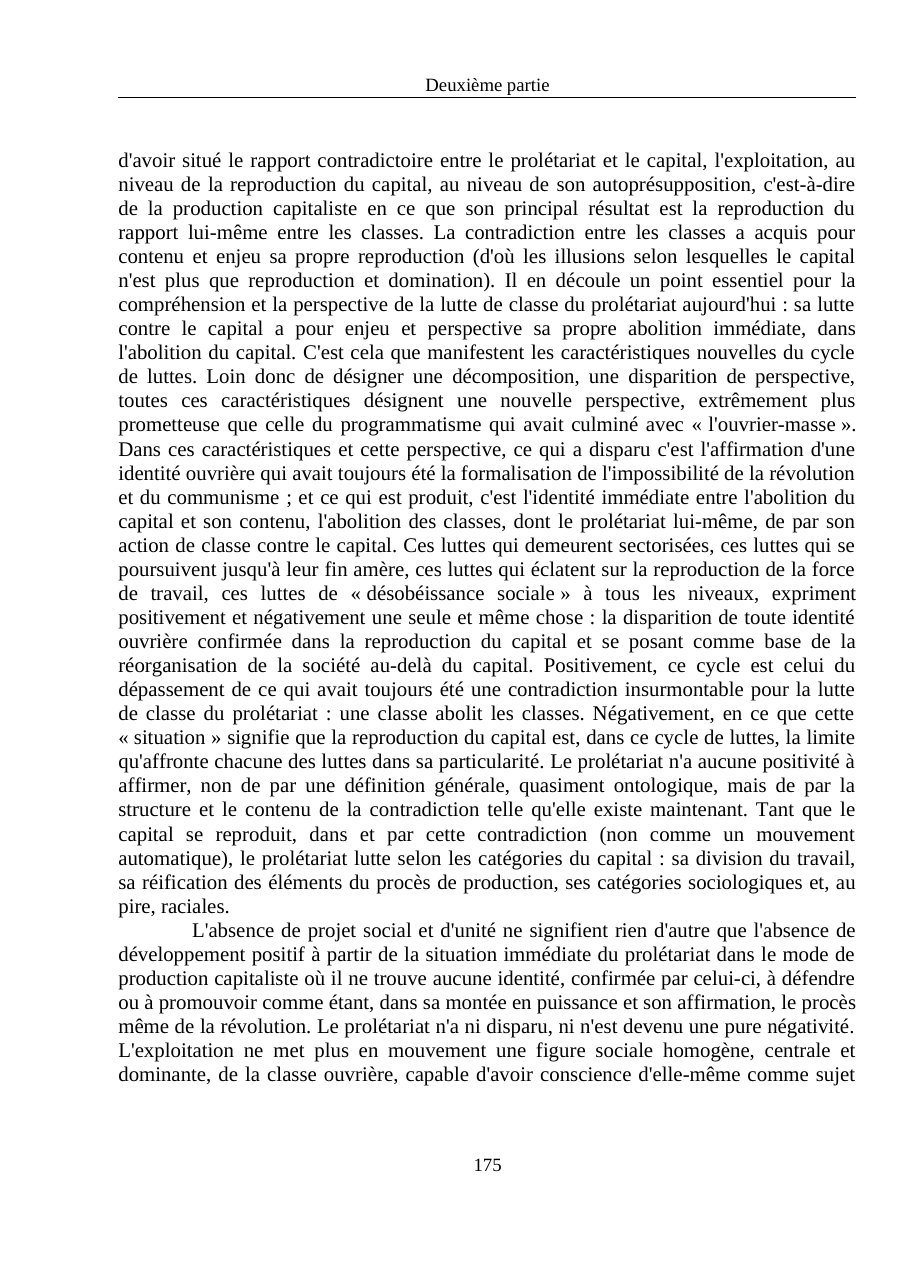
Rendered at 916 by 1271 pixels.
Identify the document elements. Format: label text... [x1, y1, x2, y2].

text d'avoir situé le rapport contradictoire entre le prolétariat et le capital, l'exploitation, au niveau de la reproduction du capital, au niveau de son autoprésupposition, c'est-à-dire de la production capitaliste en ce que son principal résultat est la reproduction du rapport lui-même entre les classes. La contradiction entre les classes a acquis pour contenu et enjeu sa propre reproduction (d'où les illusions selon lesquelles le capital n'est plus que reproduction et domination). Il en découle un point essentiel pour la compréhension et la perspective de la lutte de classe du prolétariat aujourd'hui : sa lutte contre le capital a pour enjeu et perspective sa propre abolition immédiate, dans l'abolition du capital. C'est cela que manifestent les caractéristiques nouvelles du cycle de luttes. Loin donc de désigner une décomposition, une disparition de perspective, toutes ces caractéristiques désignent une nouvelle perspective, extrêmement plus prometteuse que celle du programmatisme qui avait culminé avec « l'ouvrier-masse ». Dans ces caractéristiques et cette perspective, ce qui a disparu c'est l'affirmation d'une identité ouvrière qui avait toujours été la formalisation de l'impossibilité de la révolution et du communisme ; et ce qui est produit, c'est l'identité immédiate entre l'abolition du capital et son contenu, l'abolition des classes, dont le prolétariat lui-même, de par son action de classe contre le capital. Ces luttes qui demeurent sectorisées, ces luttes qui se poursuivent jusqu'à leur fin amère, ces luttes qui éclatent sur la reproduction de la force de travail, ces luttes de « désobéissance sociale » à tous les niveaux, expriment positivement et négativement une seule et même chose : la disparition de toute identité ouvrière confirmée dans la reproduction du capital et se posant comme base de la réorganisation de la société au-delà du capital. Positivement, ce cycle est celui du dépassement de ce qui avait toujours été une contradiction insurmontable pour la lutte de classe du prolétariat : une classe abolit les classes. Négativement, en ce que cette « situation » signifie que la reproduction du capital est, dans ce cycle de luttes, la limite qu'affronte chacune des luttes dans sa particularité. Le prolétariat n'a aucune positivité à affirmer, non de par une définition générale, quasiment ontologique, mais de par la structure et le contenu de la contradiction telle qu'elle existe maintenant. Tant que le capital se reproduit, dans et par cette contradiction (non comme un mouvement automatique), le prolétariat lutte selon les catégories du capital : sa division du travail, sa réification des éléments du procès de production, ses catégories sociologiques et, au pire, raciales. [118, 148, 856, 918]
text L'absence de projet social et d'unité ne signifient rien d'autre que l'absence de développement positif à partir de la situation immédiate du prolétariat dans le mode de production capitaliste où il ne trouve aucune identité, confirmée par celui-ci, à défendre ou à promouvoir comme étant, dans sa montée en puissance et son affirmation, le procès même de la révolution. Le prolétariat n'a ni disparu, ni n'est devenu une pure négativité. L'exploitation ne met plus en mouvement une figure sociale homogène, centrale et dominante, de la classe ouvrière, capable d'avoir conscience d'elle-même comme sujet [118, 918, 856, 1086]
